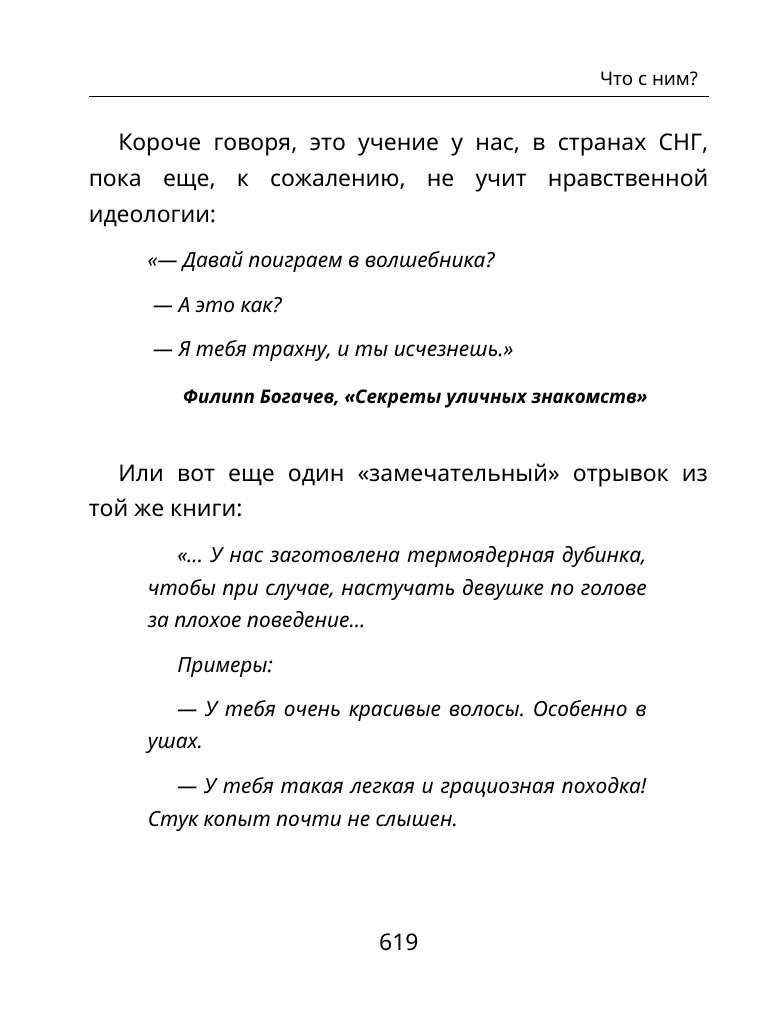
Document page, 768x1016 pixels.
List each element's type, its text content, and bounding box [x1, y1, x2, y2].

text «... У нас заготовлена термоядерная дубинка, чтобы при случае, настучать девушке по голове за плохое поведение... [148, 540, 649, 634]
list — А это как? [147, 290, 650, 318]
text Примеры: [148, 650, 649, 678]
list — Я тебя трахну, и ты исчезнешь.» [147, 334, 650, 363]
text «— Давай поиграем в волшебника? [147, 246, 650, 274]
text Короче говоря, это учение у нас, в странах СНГ, пока еще, к сожалению, не учит нравственной идеологии: [88, 126, 709, 229]
text — У тебя такая легкая и грациозная походка! Стук копыт почти не слышен. [148, 771, 649, 832]
text Или вот еще один «замечательный» отрывок из той же книги: [88, 456, 709, 524]
text — У тебя очень красивые волосы. Особенно в ушах. [148, 694, 649, 755]
text Филипп Богачев, «Секреты уличных знакомств» [148, 379, 649, 409]
